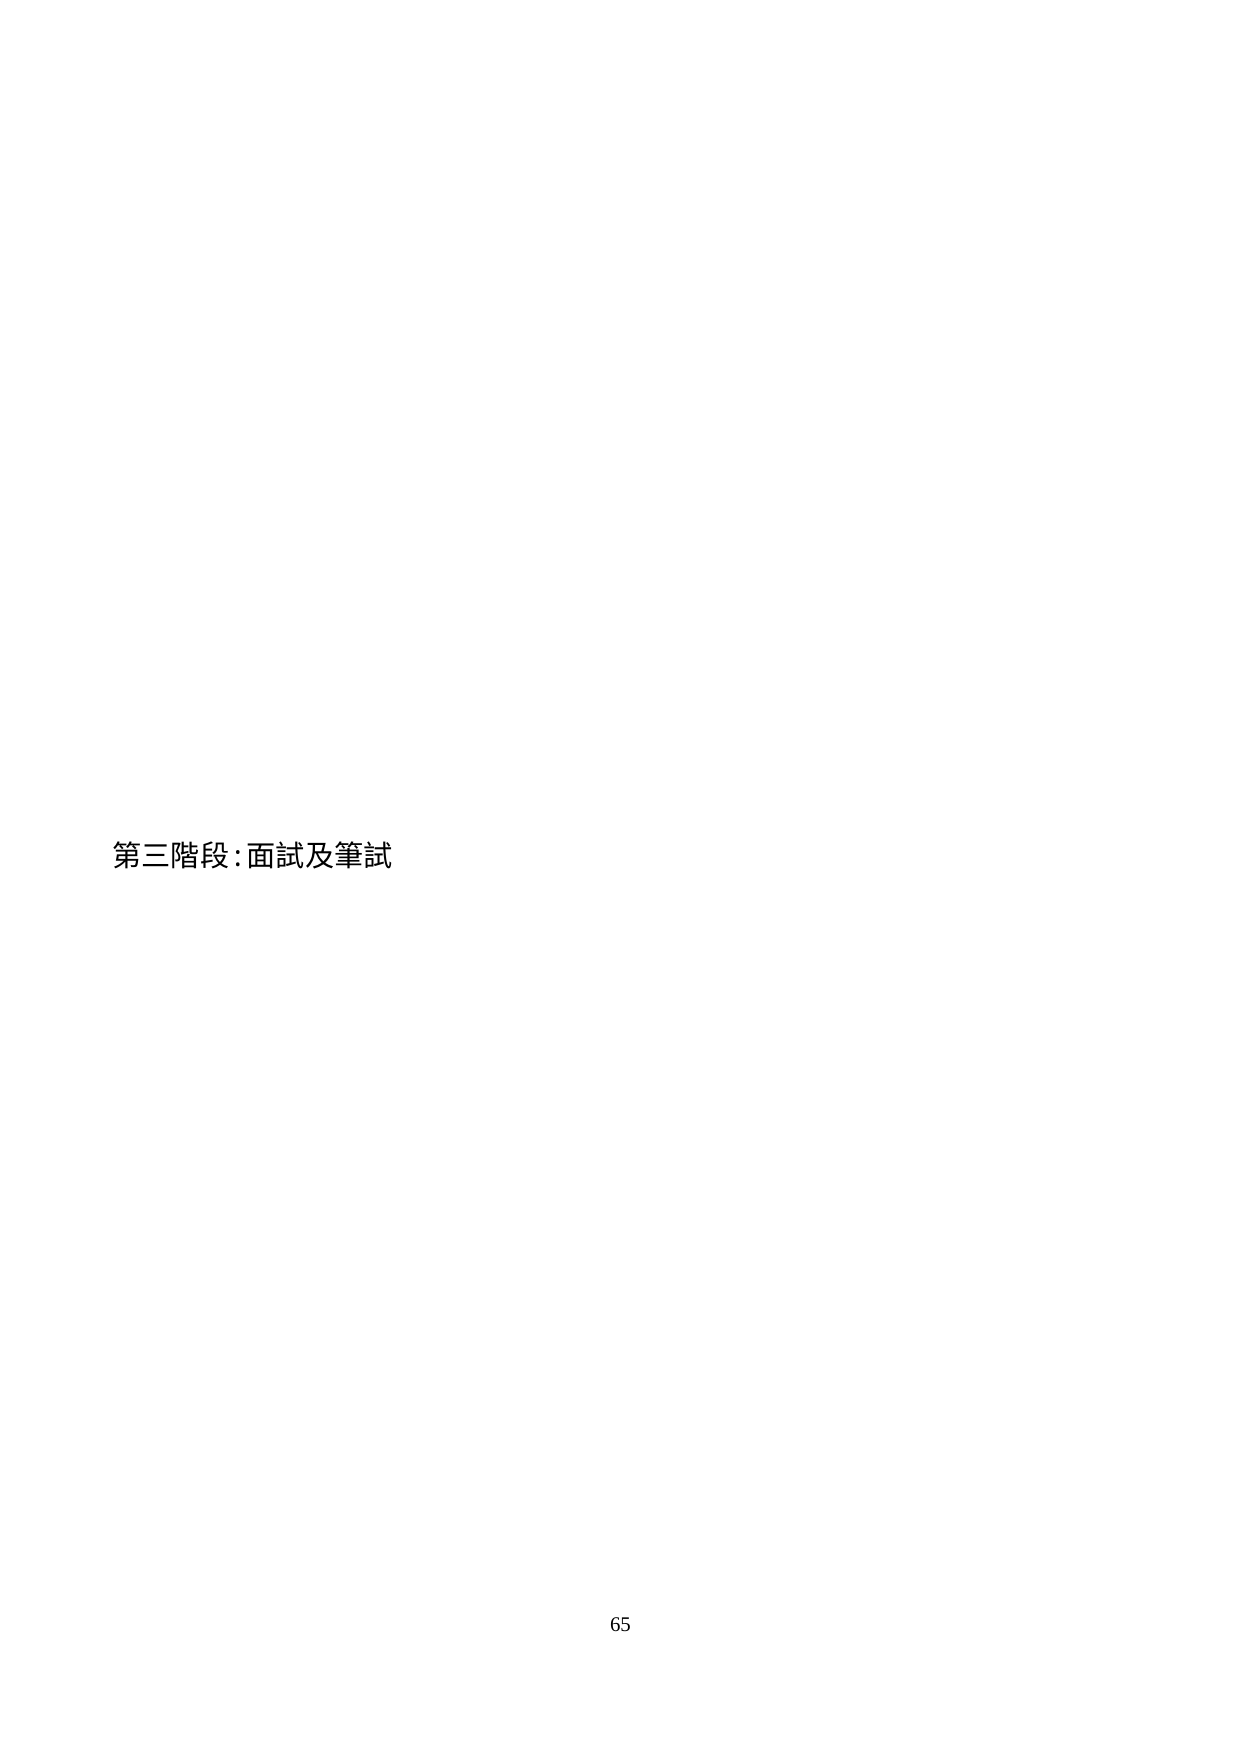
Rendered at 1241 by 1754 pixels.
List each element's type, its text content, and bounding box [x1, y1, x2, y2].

text 第三階段:面試及筆試 [112, 812, 1143, 875]
